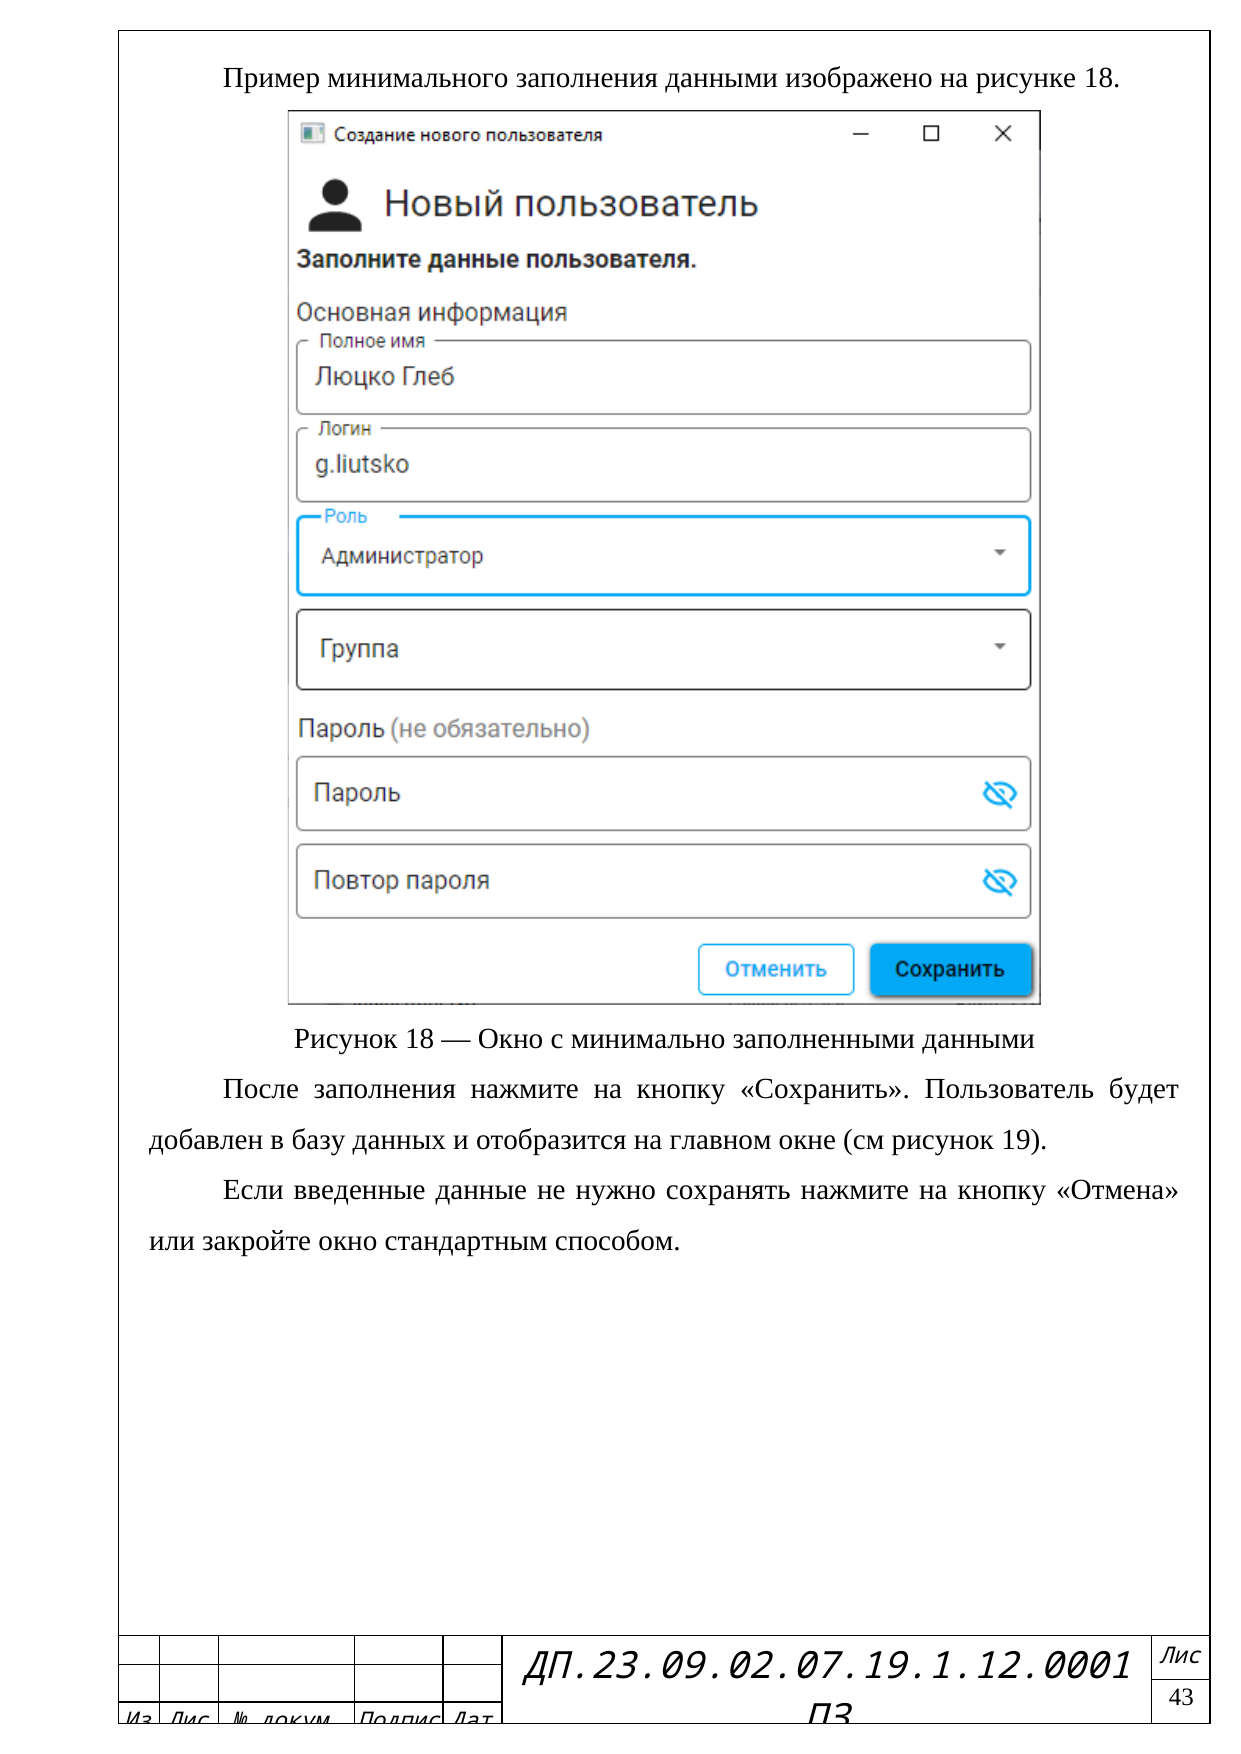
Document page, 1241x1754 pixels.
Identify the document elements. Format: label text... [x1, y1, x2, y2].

picture [287, 110, 1041, 1005]
text Рисунок 18 — Окно с минимально заполненными данными [149, 1005, 1180, 1055]
text Пример минимального заполнения данными изображено на рисунке 18. [149, 60, 1180, 94]
text После заполнения нажмите на кнопку «Сохранить». Пользователь будет добавлен в базу данных и отобразится на главном окне (см рисунок 19). [149, 1055, 1180, 1156]
text Если введенные данные не нужно сохранять нажмите на кнопку «Отмена» или закройте окно стандартным способом. [149, 1172, 1180, 1256]
